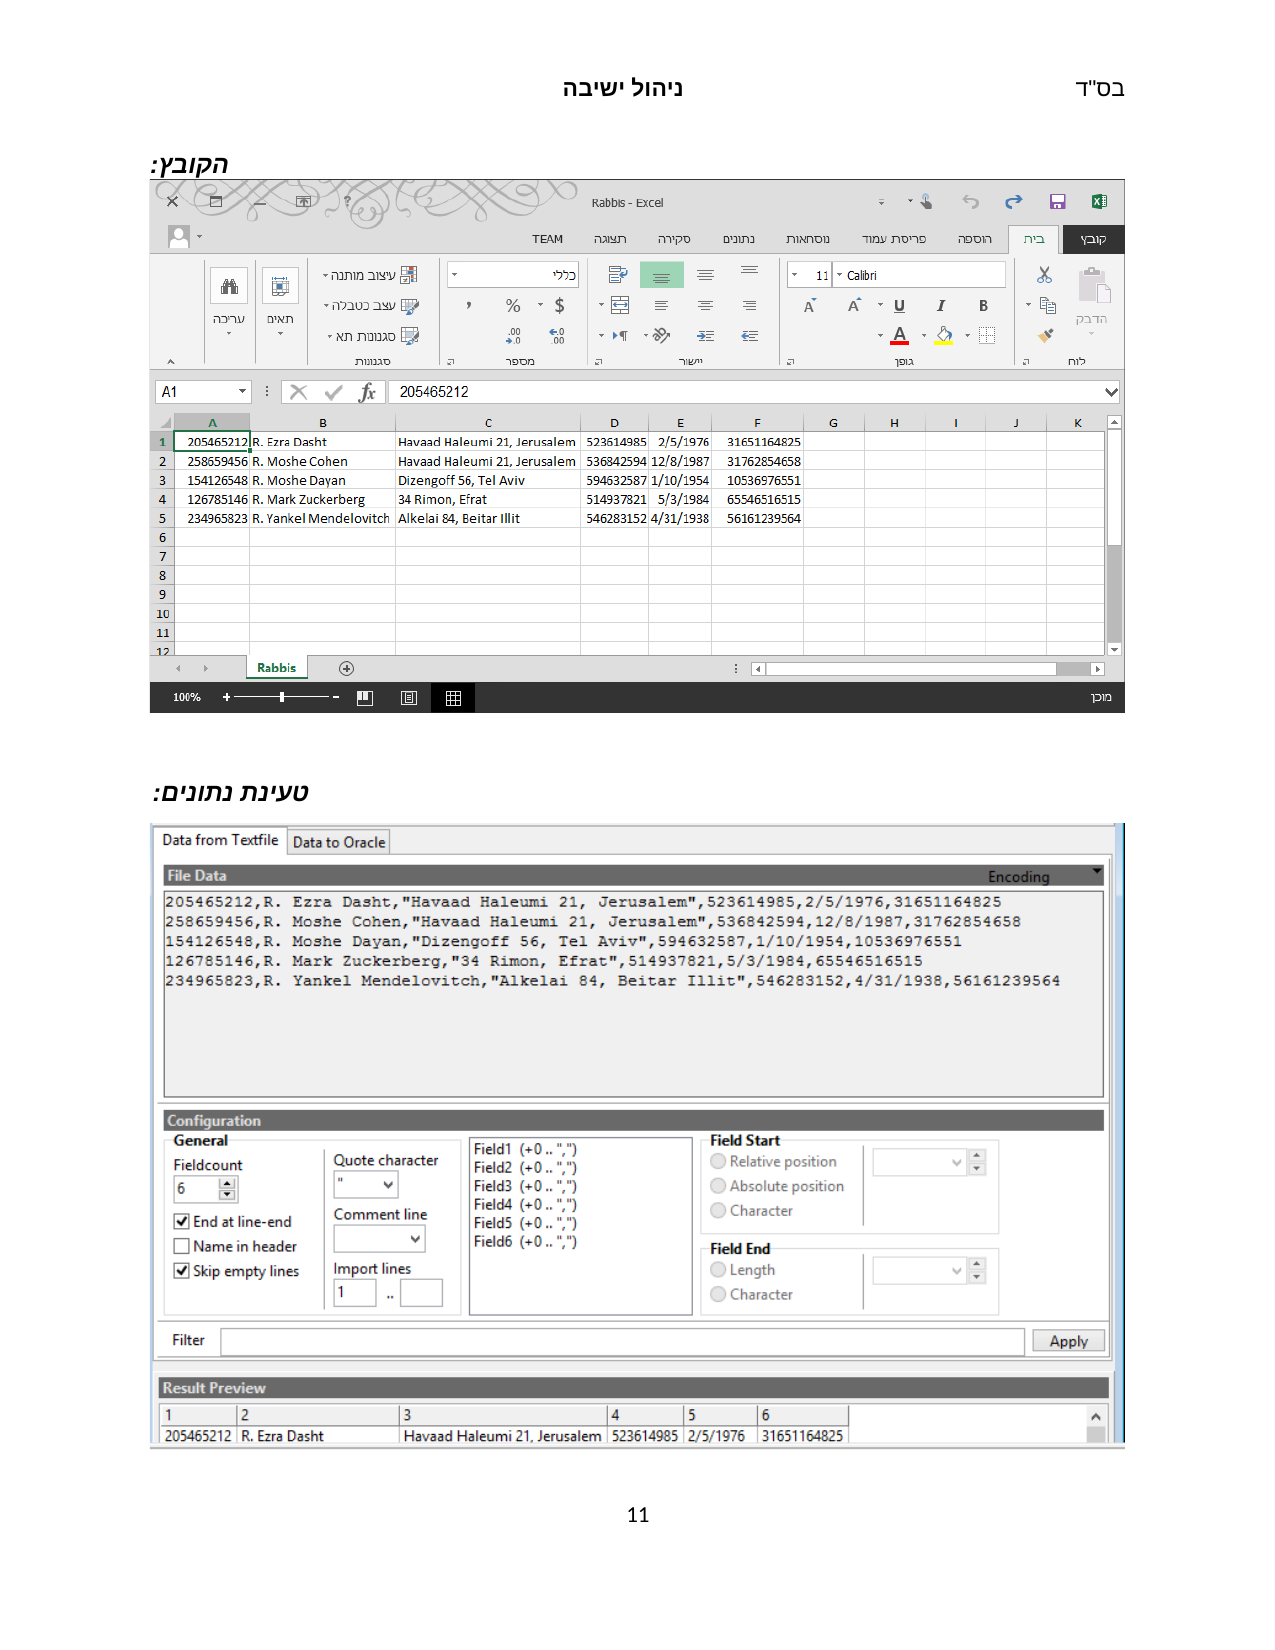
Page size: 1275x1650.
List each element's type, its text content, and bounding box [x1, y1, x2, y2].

text הקובץ: [150, 150, 1125, 179]
text טעינת נתונים: [150, 778, 1125, 806]
